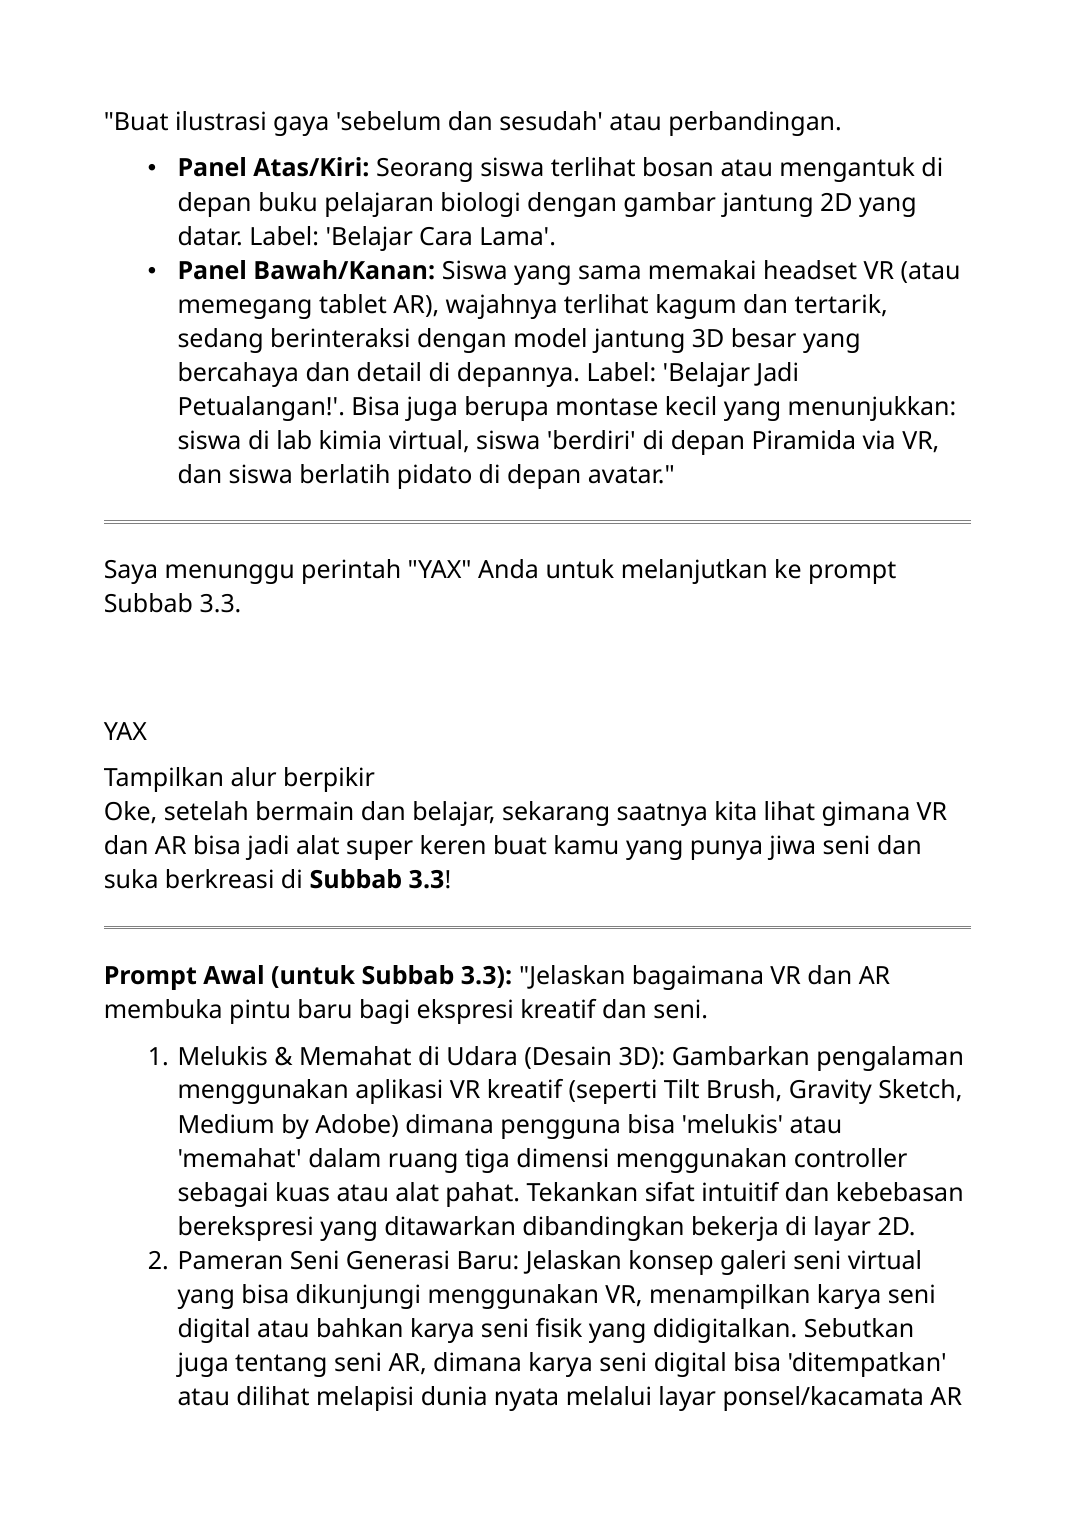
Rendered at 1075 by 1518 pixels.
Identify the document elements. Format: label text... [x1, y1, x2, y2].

text Saya menunggu perintah "YAX" Anda untuk melanjutkan ke prompt Subbab 3.3. [103, 552, 971, 620]
text "Buat ilustrasi gaya 'sebelum dan sesudah' atau perbandingan. [103, 103, 971, 138]
list Panel Bawah/Kanan: Siswa yang sama memakai headset VR (atau memegang tablet AR), wajahnya terlihat kagum dan tertarik, sedang berinteraksi dengan model jantung 3D besar yang bercahaya dan detail di depannya. Label: 'Belajar Jadi Petualangan!'. Bisa juga berupa montase kecil yang menunjukkan: siswa di lab kimia virtual, siswa 'berdiri' di depan Piramida via VR, dan siswa berlatih pidato di depan avatar." [148, 252, 971, 491]
text Prompt Awal (untuk Subbab 3.3): "Jelaskan bagaimana VR dan AR membuka pintu baru bagi ekspresi kreatif dan seni. [103, 957, 971, 1026]
text Tampilkan alur berpikir [103, 760, 971, 794]
list Pameran Seni Generasi Baru: Jelaskan konsep galeri seni virtual yang bisa dikunjungi menggunakan VR, menampilkan karya seni digital atau bahkan karya seni fisik yang didigitalkan. Sebutkan juga tentang seni AR, dimana karya seni digital bisa 'ditempatkan' atau dilihat melapisi dunia nyata melalui layar ponsel/kacamata AR [148, 1242, 971, 1413]
text YAX [103, 713, 971, 747]
list Panel Atas/Kiri: Seorang siswa terlihat bosan atau mengantuk di depan buku pelajaran biologi dengan gambar jantung 2D yang datar. Label: 'Belajar Cara Lama'. [148, 150, 971, 252]
text Oke, setelah bermain dan belajar, sekarang saatnya kita lihat gimana VR dan AR bisa jadi alat super keren buat kamu yang punya jiwa seni dan suka berkreasi di Subbab 3.3! [103, 794, 971, 896]
list Melukis & Memahat di Udara (Desain 3D): Gambarkan pengalaman menggunakan aplikasi VR kreatif (seperti Tilt Brush, Gravity Sketch, Medium by Adobe) dimana pengguna bisa 'melukis' atau 'memahat' dalam ruang tiga dimensi menggunakan controller sebagai kuas atau alat pahat. Tekankan sifat intuitif dan kebebasan berekspresi yang ditawarkan dibandingkan bekerja di layar 2D. [148, 1038, 971, 1242]
